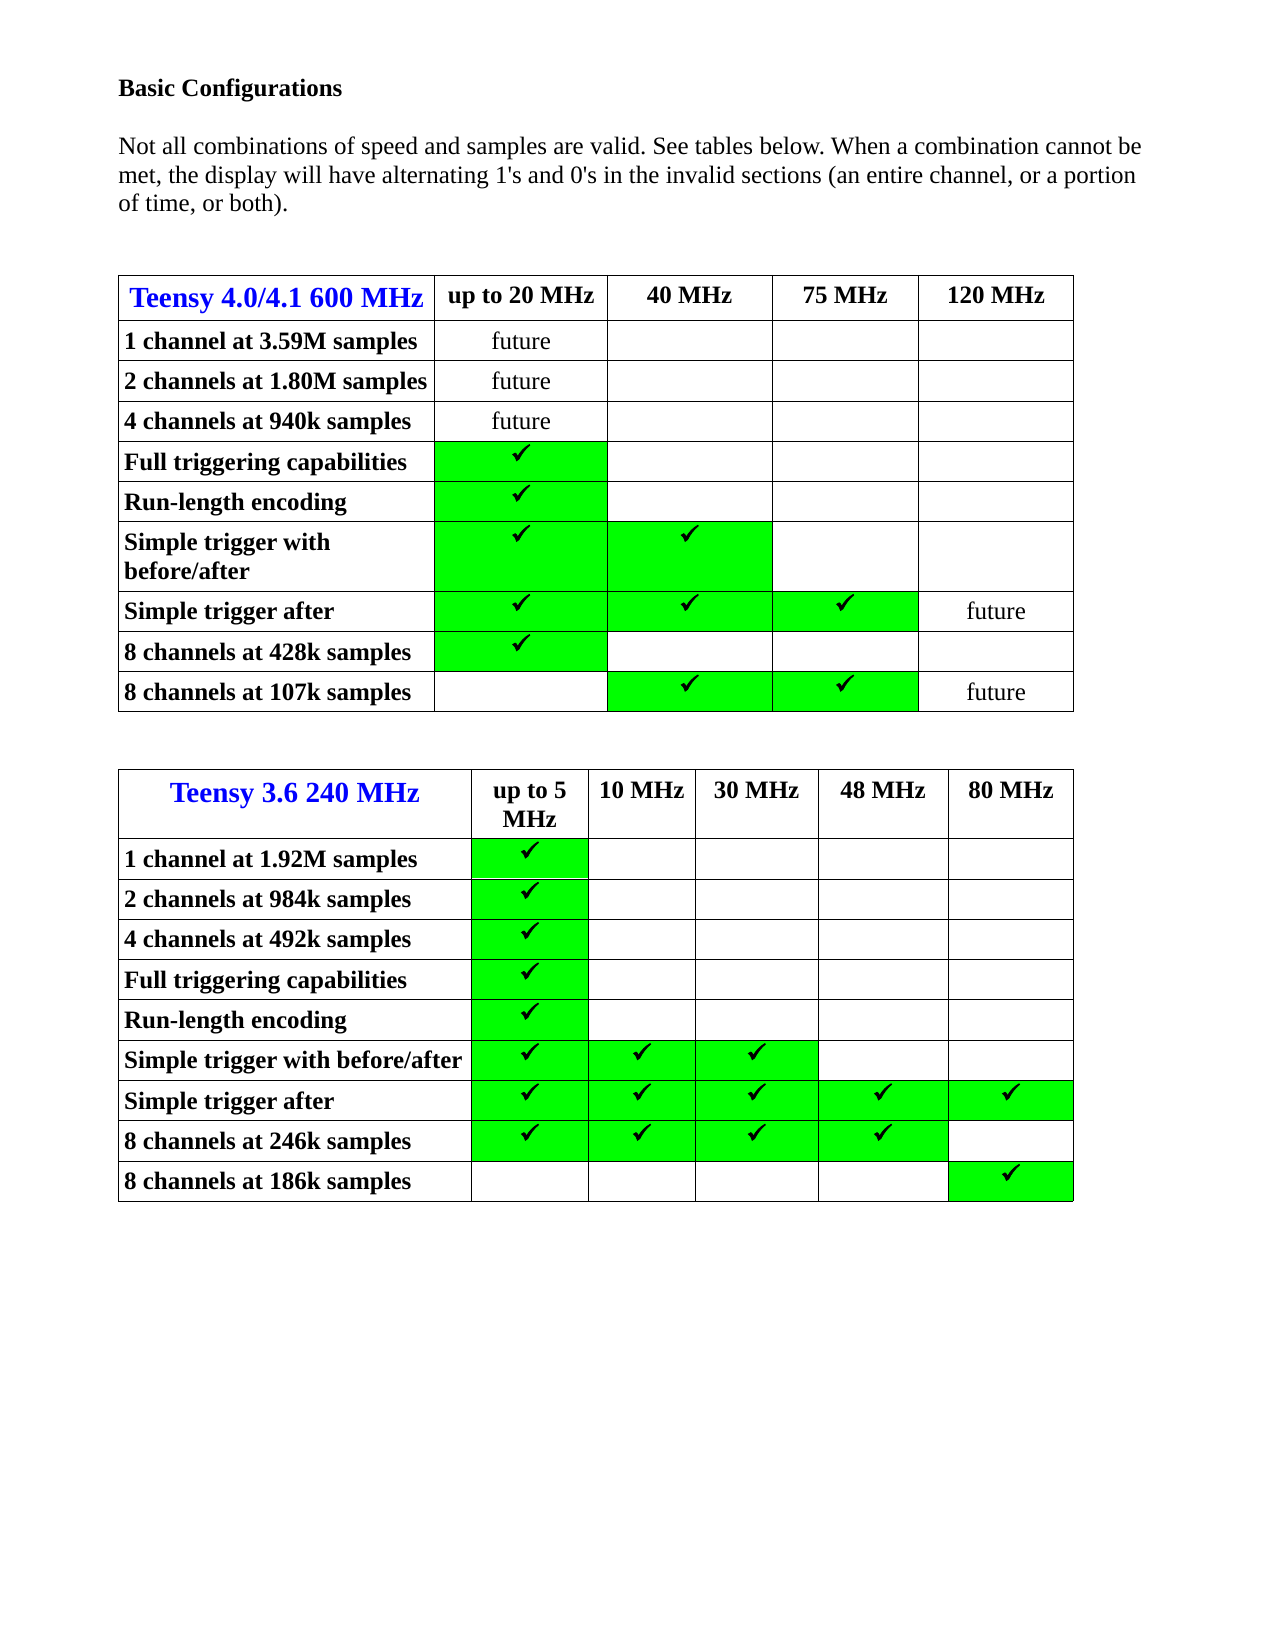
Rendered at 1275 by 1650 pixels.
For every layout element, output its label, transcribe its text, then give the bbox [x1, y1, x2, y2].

table_cell 8 channels at 246k samples [119, 1121, 471, 1161]
table_cell [589, 920, 695, 959]
table_cell  [608, 672, 772, 711]
table_cell  [589, 1041, 695, 1080]
table_cell [819, 880, 948, 919]
table_header 120 MHz [919, 276, 1073, 320]
table_cell  [472, 960, 588, 999]
table_cell 2 channels at 984k samples [119, 880, 471, 919]
table_cell 8 channels at 107k samples [119, 672, 434, 711]
table_header up to 5 MHz [472, 770, 588, 838]
table_header Teensy 4.0/4.1 600 MHz [119, 276, 434, 320]
table_cell [773, 482, 918, 521]
table_cell 4 channels at 492k samples [119, 920, 471, 959]
table_cell [608, 632, 772, 671]
text Basic Configurations [118, 73, 1157, 102]
table_cell [819, 1041, 948, 1080]
table_cell [919, 482, 1073, 521]
table_cell  [472, 920, 588, 959]
table_cell [696, 960, 818, 999]
table_cell [949, 1121, 1073, 1161]
table_cell [949, 839, 1073, 878]
table_cell [949, 1000, 1073, 1040]
table_cell  [819, 1081, 948, 1120]
table_cell 2 channels at 1.80M samples [119, 361, 434, 401]
table_header 30 MHz [696, 770, 818, 838]
table_cell [919, 632, 1073, 671]
table_header 40 MHz [608, 276, 772, 320]
table_header 48 MHz [819, 770, 948, 838]
table_cell  [696, 1121, 818, 1161]
table_cell [608, 402, 772, 441]
table_cell Simple trigger with before/after [119, 1041, 471, 1080]
table_cell Run-length encoding [119, 1000, 471, 1040]
table_cell [608, 361, 772, 401]
table_cell future [435, 402, 607, 441]
table_cell 1 channel at 3.59M samples [119, 321, 434, 360]
table_cell [819, 960, 948, 999]
table_cell Simple trigger after [119, 1081, 471, 1120]
table_cell Simple trigger after [119, 592, 434, 631]
table_cell [949, 960, 1073, 999]
table_cell [696, 1000, 818, 1040]
table_cell [919, 361, 1073, 401]
table_cell [696, 880, 818, 919]
table_cell  [696, 1081, 818, 1120]
table_cell [608, 442, 772, 481]
table_header 10 MHz [589, 770, 695, 838]
table_cell  [472, 880, 588, 919]
table_cell [435, 672, 607, 711]
table_cell  [589, 1081, 695, 1120]
table_cell [919, 402, 1073, 441]
table_cell [773, 361, 918, 401]
table_cell future [435, 321, 607, 360]
table_cell future [435, 361, 607, 401]
table_cell  [435, 632, 607, 671]
table_cell  [608, 522, 772, 591]
table_cell [696, 1162, 818, 1201]
table_cell [949, 880, 1073, 919]
table_header Teensy 3.6 240 MHz [119, 770, 471, 838]
table_header 75 MHz [773, 276, 918, 320]
table_cell  [472, 1081, 588, 1120]
table_cell  [435, 442, 607, 481]
table_cell [472, 1162, 588, 1201]
table_cell 8 channels at 428k samples [119, 632, 434, 671]
table_cell  [696, 1041, 818, 1080]
table_cell  [472, 839, 588, 878]
table_cell  [589, 1121, 695, 1161]
table_cell future [919, 592, 1073, 631]
table_cell [819, 1000, 948, 1040]
table_cell [819, 920, 948, 959]
table_cell Simple trigger with before/after [119, 522, 434, 591]
table_cell  [608, 592, 772, 631]
table_cell  [472, 1041, 588, 1080]
table_cell  [819, 1121, 948, 1161]
table_cell [608, 321, 772, 360]
table_cell [919, 321, 1073, 360]
table_cell [589, 880, 695, 919]
table_cell  [949, 1081, 1073, 1120]
table_cell [773, 402, 918, 441]
table_cell Full triggering capabilities [119, 442, 434, 481]
table_cell Run-length encoding [119, 482, 434, 521]
table_cell  [949, 1162, 1073, 1201]
table_cell [589, 839, 695, 878]
table_cell [949, 920, 1073, 959]
table_cell 8 channels at 186k samples [119, 1162, 471, 1201]
table_cell [919, 442, 1073, 481]
table_cell [773, 321, 918, 360]
table_cell [589, 1000, 695, 1040]
table_cell  [435, 522, 607, 591]
table_cell [589, 960, 695, 999]
table_cell [696, 920, 818, 959]
table_cell  [773, 592, 918, 631]
table_cell  [435, 482, 607, 521]
table_cell [773, 442, 918, 481]
table_cell 4 channels at 940k samples [119, 402, 434, 441]
table_cell [819, 839, 948, 878]
table_cell [608, 482, 772, 521]
table_cell future [919, 672, 1073, 711]
table_cell  [435, 592, 607, 631]
table_cell 1 channel at 1.92M samples [119, 839, 471, 878]
table_cell [819, 1162, 948, 1201]
table_cell [696, 839, 818, 878]
table_cell [919, 522, 1073, 591]
table_header up to 20 MHz [435, 276, 607, 320]
table_cell  [773, 672, 918, 711]
table_cell Full triggering capabilities [119, 960, 471, 999]
table_cell [949, 1041, 1073, 1080]
table_cell [773, 632, 918, 671]
table_header 80 MHz [949, 770, 1073, 838]
table_cell [589, 1162, 695, 1201]
text Not all combinations of speed and samples are valid. See tables below. When a combination cannot be met, the display will have alternating 1's and 0's in the invalid sections (an entire channel, or a portion of time, or both). [118, 131, 1157, 217]
table_cell [773, 522, 918, 591]
table_cell  [472, 1121, 588, 1161]
table_cell  [472, 1000, 588, 1040]
